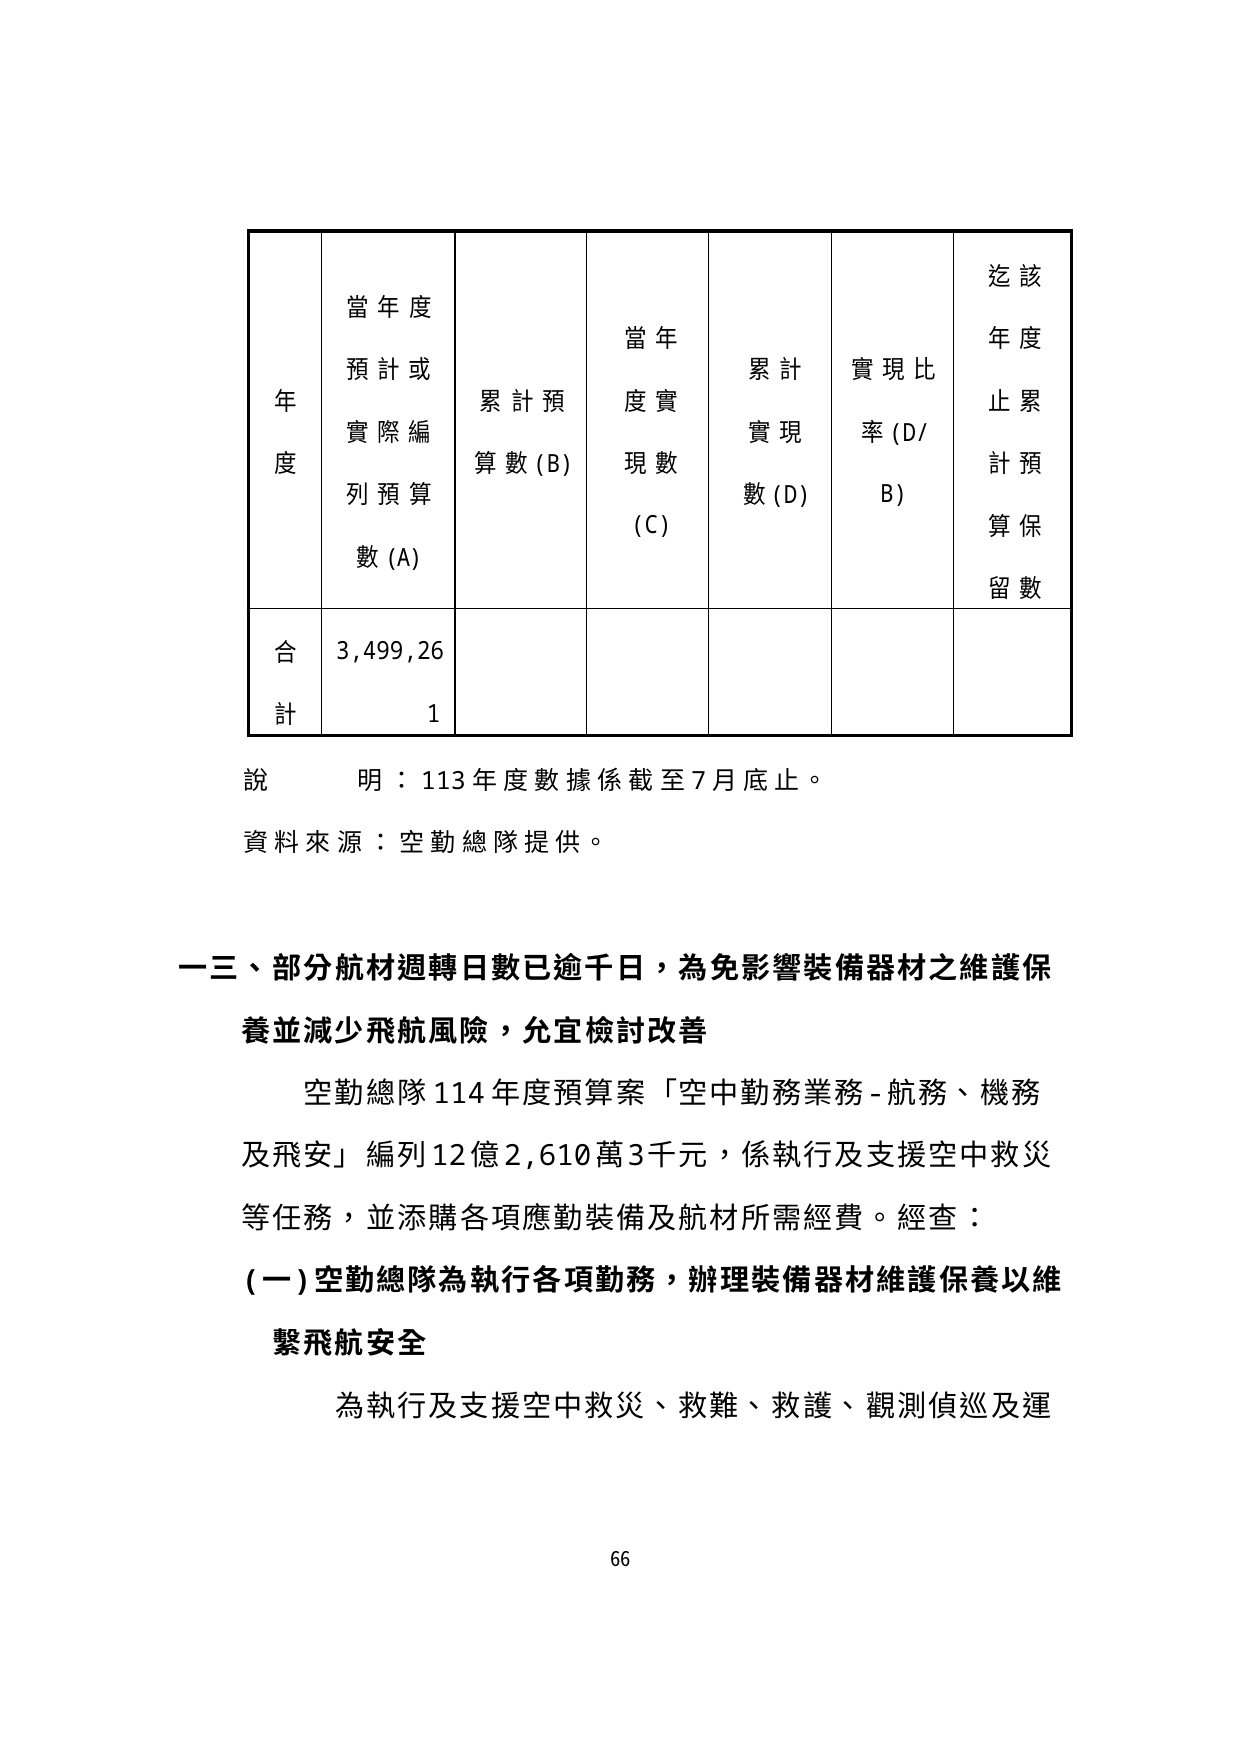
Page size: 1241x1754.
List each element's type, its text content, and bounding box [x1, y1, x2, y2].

table_cell 3,499,261 [322, 609, 454, 733]
table_cell 合計 [250, 609, 321, 733]
table_cell [954, 609, 1070, 733]
table_cell [587, 609, 708, 733]
text 資料來源：空勤總隊提供。 [236, 799, 1063, 862]
text 空勤總隊114年度預算案「空中勤務業務-航務、機務及飛安」編列12億2,610萬3千元，係執行及支援空中救災等任務，並添購各項應勤裝備及航材所需經費。經查： [236, 1049, 1063, 1237]
table_header 累計實現數(D) [709, 233, 831, 607]
table_cell [709, 609, 831, 733]
text 說 明：113年度數據係截至7月底止。 [236, 737, 1063, 799]
table_header 當年度預計或實際編列預算數(A) [322, 233, 454, 607]
table_header 迄該年度止累計預算保留數 [954, 233, 1070, 607]
table_cell [456, 609, 586, 733]
text 為執行及支援空中救災、救難、救護、觀測偵巡及運 [266, 1362, 1063, 1424]
table_header 當年度實現數(C) [587, 233, 708, 607]
table_cell [832, 609, 953, 733]
text 一三、部分航材週轉日數已逾千日，為免影響裝備器材之維護保養並減少飛航風險，允宜檢討改善 [177, 924, 1063, 1049]
table_header 累計預算數(B) [456, 233, 586, 607]
table_header 年度 [250, 233, 321, 607]
table_header 實現比率(D/B) [832, 233, 953, 607]
text (一)空勤總隊為執行各項勤務，辦理裝備器材維護保養以維繫飛航安全 [236, 1237, 1063, 1362]
